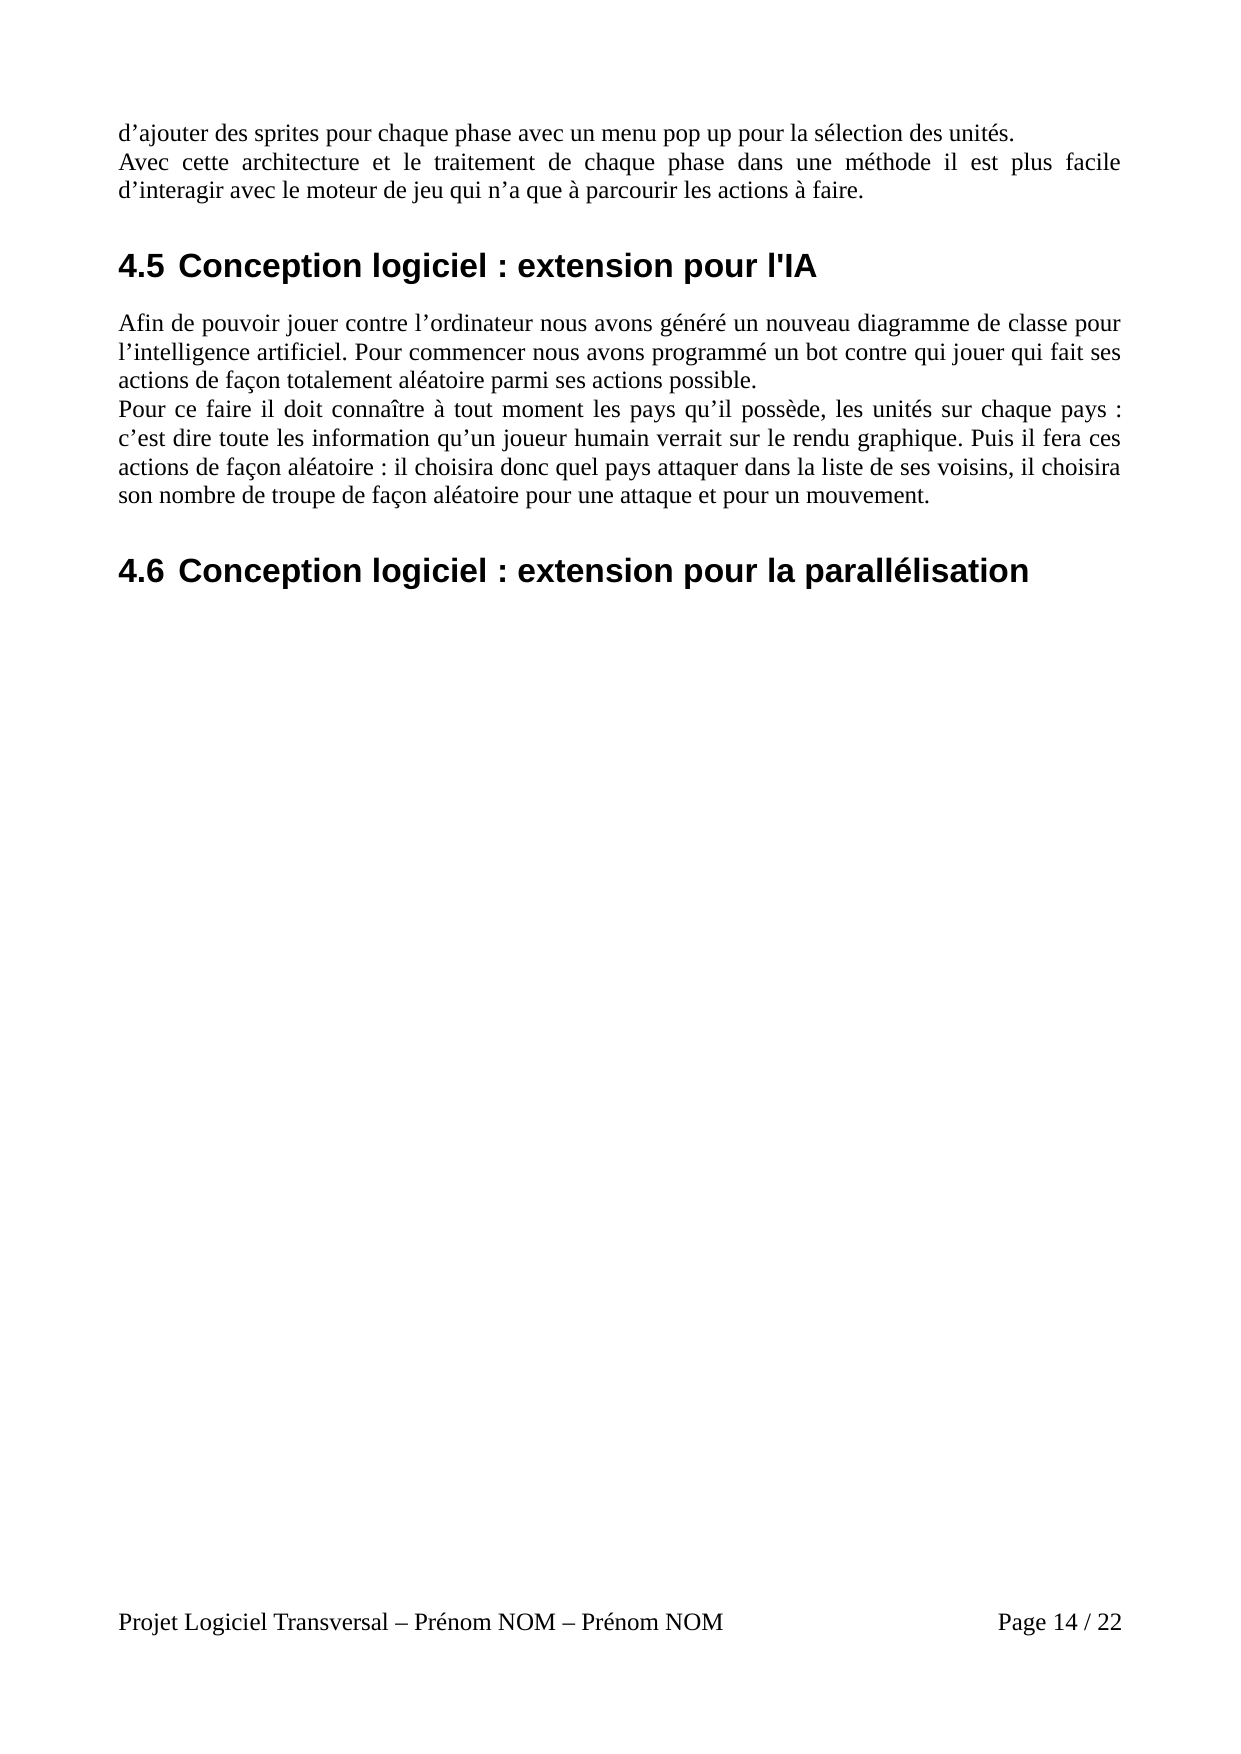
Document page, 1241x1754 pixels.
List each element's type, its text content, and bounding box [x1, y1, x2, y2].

text Pour ce faire il doit connaître à tout moment les pays qu’il possède, les unités sur chaque pays : c’est dire toute les information qu’un joueur humain verrait sur le rendu graphique. Puis il fera ces actions de façon aléatoire : il choisira donc quel pays attaquer dans la liste de ses voisins, il choisira son nombre de troupe de façon aléatoire pour une attaque et pour un mouvement. [118, 394, 1122, 509]
text d’ajouter des sprites pour chaque phase avec un menu pop up pour la sélection des unités. [118, 118, 1122, 147]
text Afin de pouvoir jouer contre l’ordinateur nous avons généré un nouveau diagramme de classe pour l’intelligence artificiel. Pour commencer nous avons programmé un bot contre qui jouer qui fait ses actions de façon totalement aléatoire parmi ses actions possible. [118, 308, 1122, 394]
subtitle Conception logiciel : extension pour la parallélisation [118, 551, 1122, 589]
subtitle Conception logiciel : extension pour l'IA [118, 246, 1122, 284]
text Avec cette architecture et le traitement de chaque phase dans une méthode il est plus facile d’interagir avec le moteur de jeu qui n’a que à parcourir les actions à faire. [118, 147, 1122, 204]
